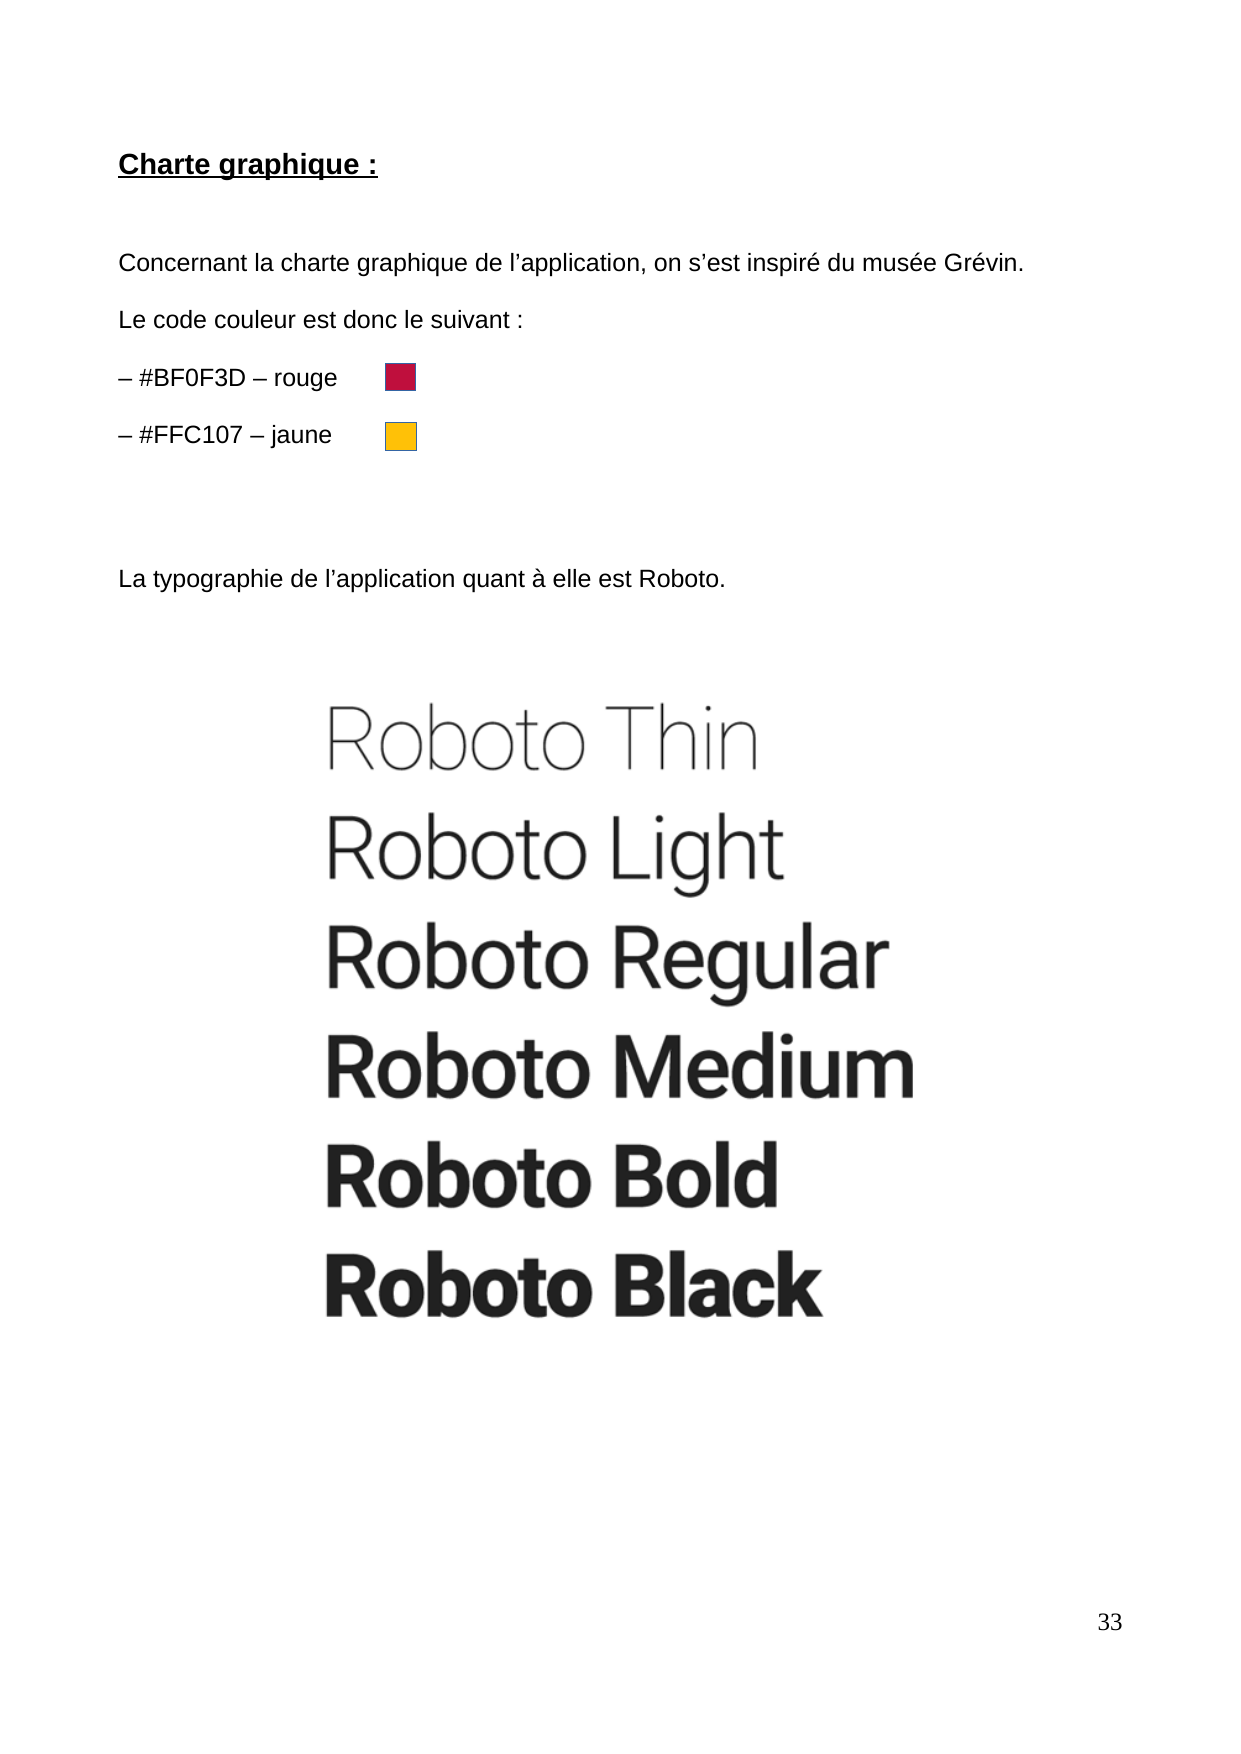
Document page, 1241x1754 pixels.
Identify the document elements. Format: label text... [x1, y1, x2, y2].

picture [311, 689, 929, 1333]
text La typographie de l’application quant à elle est Roboto. [118, 564, 1122, 592]
text Le code couleur est donc le suivant : [118, 305, 1122, 334]
text Concernant la charte graphique de l’application, on s’est inspiré du musée Grévin. [118, 247, 1122, 276]
text – #BF0F3D – rouge [118, 362, 1122, 391]
text Charte graphique : [118, 147, 1122, 180]
text – #FFC107 – jaune [118, 420, 1122, 449]
